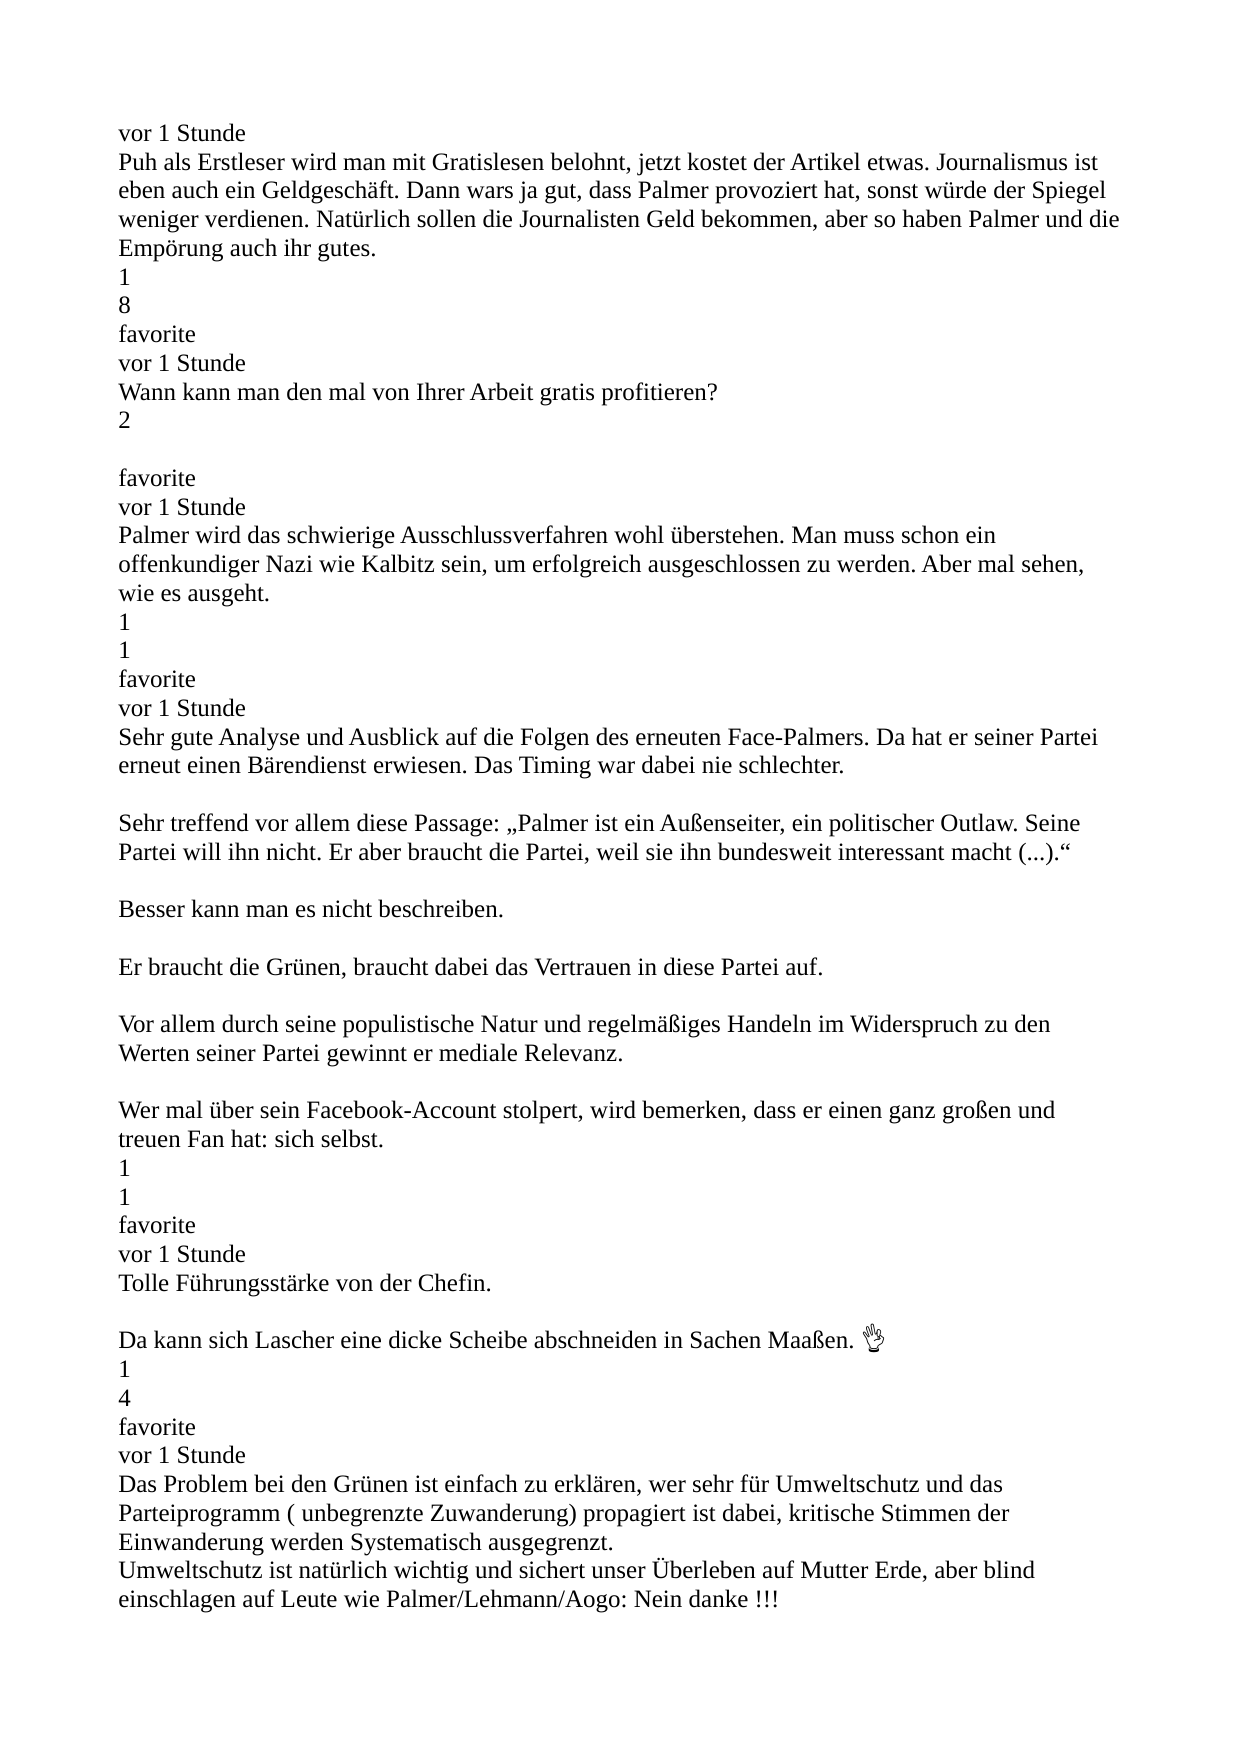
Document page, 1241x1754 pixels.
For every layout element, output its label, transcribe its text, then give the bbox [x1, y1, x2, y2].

text favorite [118, 1412, 1122, 1441]
text Puh als Erstleser wird man mit Gratislesen belohnt, jetzt kostet der Artikel etwas. Journalismus ist eben auch ein Geldgeschäft. Dann wars ja gut, dass Palmer provoziert hat, sonst würde der Spiegel weniger verdienen. Natürlich sollen die Journalisten Geld bekommen, aber so haben Palmer und die Empörung auch ihr gutes. [118, 147, 1122, 262]
text 4 [118, 1383, 1122, 1412]
text favorite [118, 319, 1122, 348]
text Vor allem durch seine populistische Natur und regelmäßiges Handeln im Widerspruch zu den Werten seiner Partei gewinnt er mediale Relevanz. [118, 1009, 1122, 1067]
text Wann kann man den mal von Ihrer Arbeit gratis profitieren? [118, 377, 1122, 406]
text favorite [118, 1211, 1122, 1239]
text vor 1 Stunde [118, 348, 1122, 377]
text vor 1 Stunde [118, 693, 1122, 722]
text Tolle Führungsstärke von der Chefin. [118, 1268, 1122, 1297]
text 1 [118, 262, 1122, 291]
text 2 [118, 406, 1122, 434]
text 1 [118, 636, 1122, 664]
text favorite [118, 463, 1122, 492]
text Sehr gute Analyse und Ausblick auf die Folgen des erneuten Face-Palmers. Da hat er seiner Partei erneut einen Bärendienst erwiesen. Das Timing war dabei nie schlechter. [118, 722, 1122, 779]
text 1 [118, 1182, 1122, 1211]
text Er braucht die Grünen, braucht dabei das Vertrauen in diese Partei auf. [118, 952, 1122, 981]
text vor 1 Stunde [118, 118, 1122, 147]
text Palmer wird das schwierige Ausschlussverfahren wohl überstehen. Man muss schon ein offenkundiger Nazi wie Kalbitz sein, um erfolgreich ausgeschlossen zu werden. Aber mal sehen, wie es ausgeht. [118, 521, 1122, 607]
text Da kann sich Lascher eine dicke Scheibe abschneiden in Sachen Maaßen. 👌✅ [118, 1326, 1122, 1354]
text Das Problem bei den Grünen ist einfach zu erklären, wer sehr für Umweltschutz und das Parteiprogramm ( unbegrenzte Zuwanderung) propagiert ist dabei, kritische Stimmen der Einwanderung werden Systematisch ausgegrenzt. [118, 1469, 1122, 1556]
text vor 1 Stunde [118, 492, 1122, 521]
text vor 1 Stunde [118, 1441, 1122, 1469]
text 1 [118, 1153, 1122, 1182]
text 1 [118, 607, 1122, 636]
text Sehr treffend vor allem diese Passage: „Palmer ist ein Außenseiter, ein politischer Outlaw. Seine Partei will ihn nicht. Er aber braucht die Partei, weil sie ihn bundesweit interessant macht (...).“ [118, 808, 1122, 866]
text Wer mal über sein Facebook-Account stolpert, wird bemerken, dass er einen ganz großen und treuen Fan hat: sich selbst. [118, 1096, 1122, 1153]
text 1 [118, 1354, 1122, 1383]
text Umweltschutz ist natürlich wichtig und sichert unser Überleben auf Mutter Erde, aber blind einschlagen auf Leute wie Palmer/Lehmann/Aogo: Nein danke !!! [118, 1556, 1122, 1613]
text Besser kann man es nicht beschreiben. [118, 894, 1122, 923]
text 8 [118, 291, 1122, 319]
text favorite [118, 664, 1122, 693]
text vor 1 Stunde [118, 1239, 1122, 1268]
